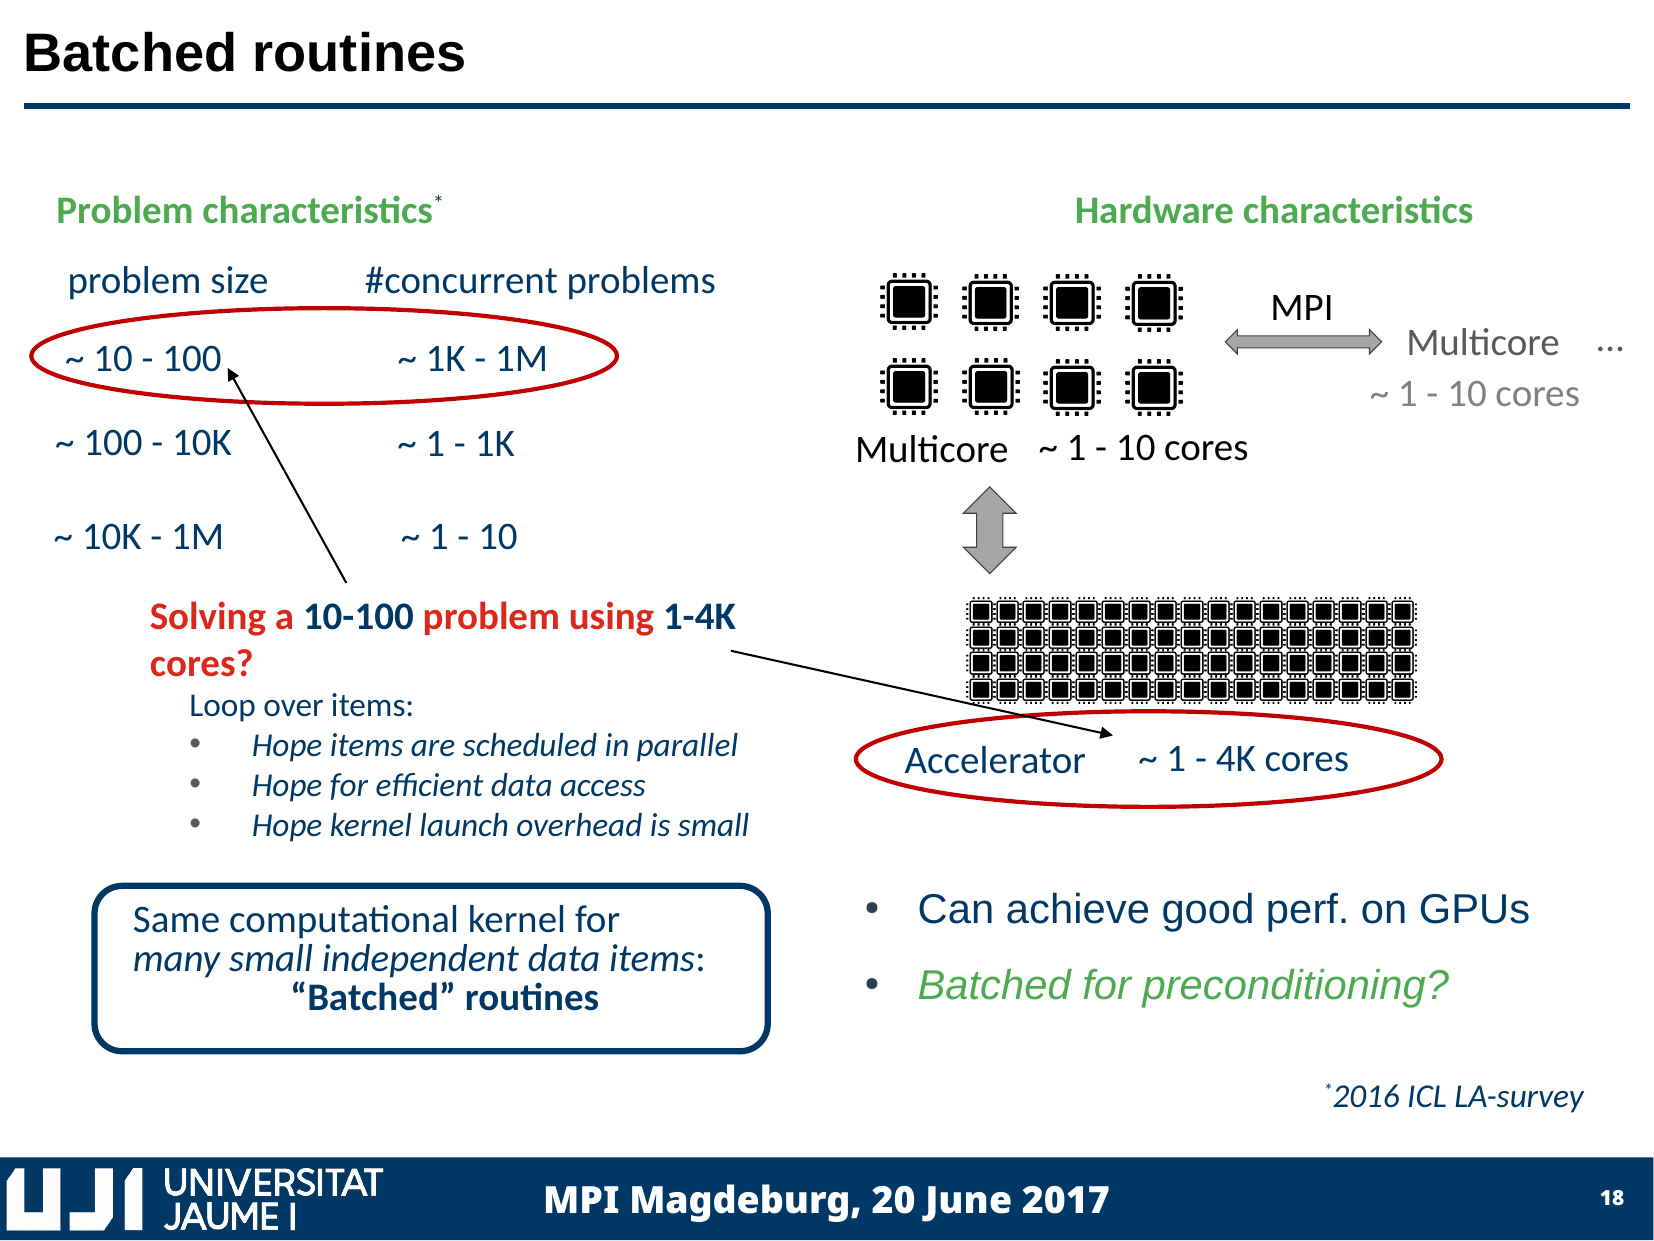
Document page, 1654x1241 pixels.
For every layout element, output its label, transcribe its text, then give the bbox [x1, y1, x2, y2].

text_box ~ 1 - 10 [386, 502, 533, 565]
text_box Same computational kernel for many small independent data items: “Batched” routines [118, 895, 779, 1085]
text_box Hardware characteristics [1060, 177, 1489, 239]
picture [1043, 274, 1101, 331]
picture [1125, 359, 1183, 414]
text_box [1225, 329, 1382, 354]
text_box ~ 1K - 1M [382, 324, 564, 387]
picture [1125, 274, 1183, 332]
text_box ~ 10 - 100 [50, 376, 86, 387]
text_box Multicore [1391, 309, 1575, 360]
text_box ~ 10K - 1M [39, 502, 240, 565]
text_box ~ 1 - 10 cores [1023, 414, 1264, 477]
text_box … [1582, 304, 1639, 367]
text_box Accelerator [889, 726, 920, 734]
text_box [963, 486, 1017, 574]
text_box MPI [1255, 274, 1349, 336]
picture [962, 358, 1020, 415]
text_box ~ 10 - 100 [50, 324, 90, 336]
text_box ~ 1 - 1K [382, 410, 530, 472]
list Can achieve good perf. on GPUs Batched for preconditioning? [846, 885, 1560, 1063]
text_box problem size #concurrent problems [52, 247, 732, 309]
text_box Problem characteristics* [41, 177, 460, 239]
picture [0, 1158, 390, 1241]
text_box ~ 1 - 4K cores [1123, 725, 1365, 787]
text_box *2016 ICL LA-survey [1308, 1067, 1607, 1122]
text_box ~ 100 - 10K [40, 408, 247, 471]
picture [880, 358, 938, 415]
title Batched routines [23, 0, 1630, 107]
text_box Loop over items: Hope items are scheduled in parallel Hope for efficient data access Hope kernel launch overhead is small [174, 675, 766, 851]
text_box Solving a 10-100 problem using 1-4K cores? [135, 583, 756, 692]
text_box ~ 10 - 100 [50, 324, 237, 387]
text_box ~ 1 - 10 cores [1354, 360, 1595, 422]
picture [966, 597, 1417, 704]
text_box Multicore [840, 416, 1024, 478]
picture [880, 273, 938, 330]
picture [1043, 359, 1101, 414]
text_box Same computational kernel for many small independent data items: “Batched” routines [118, 895, 764, 1048]
picture [962, 274, 1019, 331]
text_box Accelerator [889, 726, 1101, 789]
